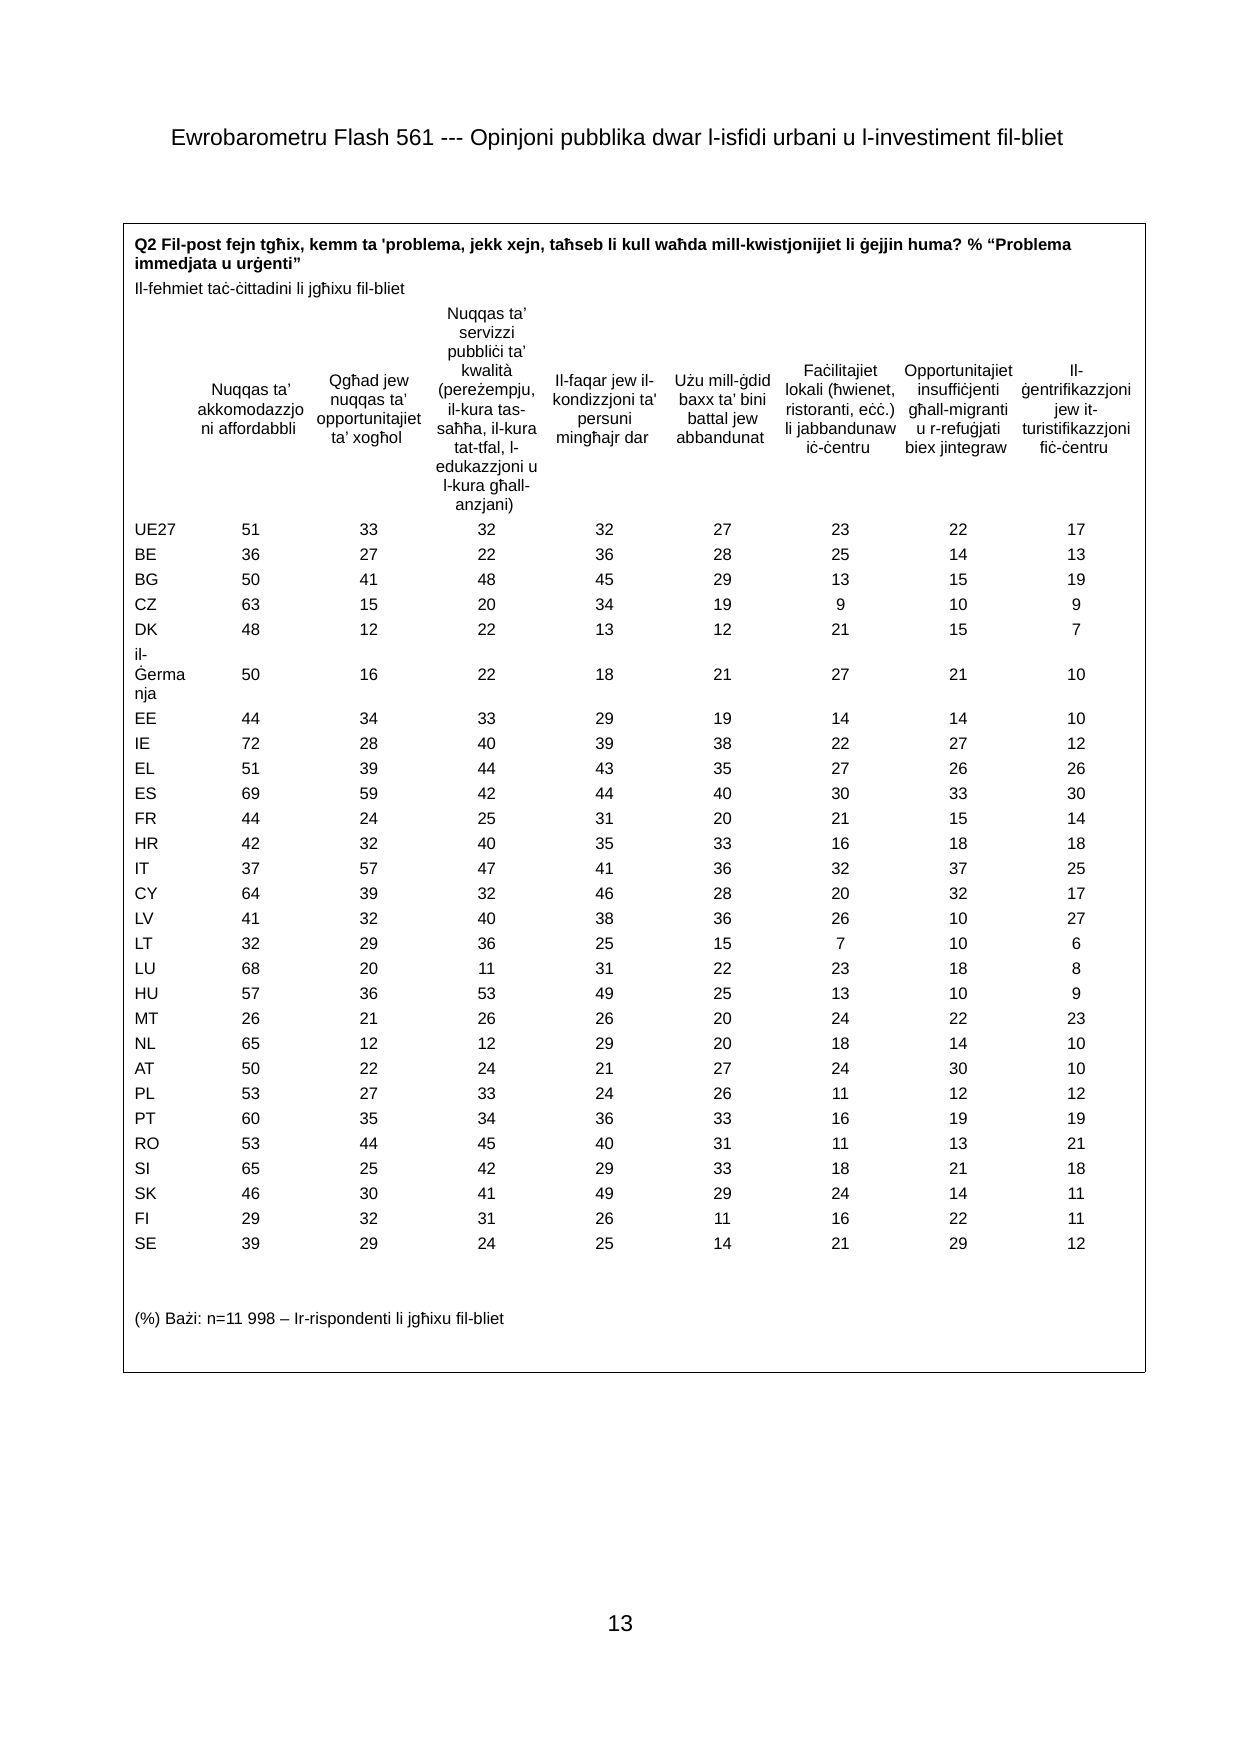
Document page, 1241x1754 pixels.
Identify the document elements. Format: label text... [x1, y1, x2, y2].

table_cell 12 [1017, 1081, 1135, 1106]
table_cell 24 [546, 1081, 663, 1106]
table_cell 29 [664, 1181, 781, 1206]
table_cell 21 [781, 617, 899, 642]
table_cell IE [131, 731, 192, 756]
table_cell 24 [428, 1231, 546, 1256]
table_cell 46 [546, 881, 663, 906]
table_cell 21 [899, 1156, 1017, 1181]
table_cell 10 [899, 981, 1017, 1006]
table_cell 42 [428, 781, 546, 806]
table_cell 41 [310, 567, 428, 592]
table_cell CZ [131, 592, 192, 617]
table_cell 19 [664, 706, 781, 731]
table_cell 29 [192, 1206, 310, 1231]
table_cell 9 [1017, 592, 1135, 617]
table_cell 24 [428, 1056, 546, 1081]
table_cell 10 [1017, 706, 1135, 731]
table_cell 22 [428, 617, 546, 642]
table_cell 13 [781, 567, 899, 592]
table_cell 21 [781, 806, 899, 831]
table_cell 24 [781, 1181, 899, 1206]
table_cell 14 [899, 1181, 1017, 1206]
table_cell 39 [310, 881, 428, 906]
table_cell 37 [899, 856, 1017, 881]
table_cell 20 [428, 592, 546, 617]
table_cell 27 [310, 1081, 428, 1106]
table_cell 18 [899, 956, 1017, 981]
table_cell 10 [899, 906, 1017, 931]
table_cell 34 [428, 1106, 546, 1131]
table_cell 19 [899, 1106, 1017, 1131]
table_cell 57 [192, 981, 310, 1006]
table_cell 51 [192, 517, 310, 542]
table_cell [428, 1256, 546, 1281]
table_cell 36 [546, 1106, 663, 1131]
table_cell 21 [1017, 1131, 1135, 1156]
table_cell 69 [192, 781, 310, 806]
table_cell 21 [899, 642, 1017, 706]
table_cell SI [131, 1156, 192, 1181]
table_cell EL [131, 756, 192, 781]
table_cell 28 [664, 542, 781, 567]
table_cell Il-faqar jew il-kondizzjoni ta' persuni mingħajr dar [546, 301, 663, 517]
table_cell 14 [899, 1031, 1017, 1056]
table_cell Il-fehmiet taċ-ċittadini li jgħixu fil-bliet [131, 276, 1135, 301]
table_cell 39 [310, 756, 428, 781]
table_cell 29 [310, 1231, 428, 1256]
table_cell 16 [781, 1206, 899, 1231]
table_cell 18 [1017, 831, 1135, 856]
table_cell 33 [899, 781, 1017, 806]
table_cell 22 [899, 517, 1017, 542]
table_cell [310, 1256, 428, 1281]
table_cell 53 [428, 981, 546, 1006]
table_cell SK [131, 1181, 192, 1206]
table_cell 27 [664, 1056, 781, 1081]
table_cell 29 [546, 1156, 663, 1181]
table_cell 29 [310, 931, 428, 956]
table_cell 29 [546, 1031, 663, 1056]
table_cell Opportunitajiet insuffiċjenti għall-migranti u r-refuġjati biex jintegraw [899, 301, 1017, 517]
table_cell Użu mill-ġdid baxx ta’ bini battal jew abbandunat [664, 301, 781, 517]
table_cell 18 [1017, 1156, 1135, 1181]
table_cell 11 [781, 1131, 899, 1156]
table_cell 43 [546, 756, 663, 781]
table_cell 18 [546, 642, 663, 706]
table_cell 25 [310, 1156, 428, 1181]
table_cell 28 [310, 731, 428, 756]
table_cell 63 [192, 592, 310, 617]
table_cell 25 [428, 806, 546, 831]
table_cell 36 [664, 906, 781, 931]
table_cell 47 [428, 856, 546, 881]
table_cell 21 [781, 1231, 899, 1256]
table_cell 7 [781, 931, 899, 956]
table_cell 29 [899, 1231, 1017, 1256]
table_cell 12 [428, 1031, 546, 1056]
table_cell 31 [664, 1131, 781, 1156]
table_cell 33 [664, 1156, 781, 1181]
table_cell PL [131, 1081, 192, 1106]
table_cell 26 [1017, 756, 1135, 781]
table_cell 14 [664, 1231, 781, 1256]
table_cell 27 [310, 542, 428, 567]
table_cell 48 [428, 567, 546, 592]
table_cell 32 [781, 856, 899, 881]
table_cell [1017, 1256, 1135, 1281]
table_cell 60 [192, 1106, 310, 1131]
table_cell 39 [546, 731, 663, 756]
table_cell IT [131, 856, 192, 881]
table_cell 8 [1017, 956, 1135, 981]
table_cell 57 [310, 856, 428, 881]
table_cell 40 [428, 906, 546, 931]
table_cell 32 [899, 881, 1017, 906]
table_cell 33 [428, 706, 546, 731]
table_cell 32 [546, 517, 663, 542]
table_cell 32 [428, 881, 546, 906]
table_cell 26 [546, 1206, 663, 1231]
table_cell 9 [781, 592, 899, 617]
table_cell [899, 1256, 1017, 1281]
table_cell 20 [664, 1031, 781, 1056]
table_cell 35 [310, 1106, 428, 1131]
table_cell 25 [664, 981, 781, 1006]
table_cell 22 [310, 1056, 428, 1081]
table_cell 65 [192, 1031, 310, 1056]
table_cell 24 [310, 806, 428, 831]
table_cell 11 [1017, 1181, 1135, 1206]
table_cell EE [131, 706, 192, 731]
table_cell 15 [664, 931, 781, 956]
table_cell 16 [310, 642, 428, 706]
table_cell UE27 [131, 517, 192, 542]
table_cell 24 [781, 1006, 899, 1031]
table_cell 32 [428, 517, 546, 542]
table_cell 27 [781, 756, 899, 781]
table_cell 37 [192, 856, 310, 881]
table_cell 26 [899, 756, 1017, 781]
table_cell 19 [1017, 1106, 1135, 1131]
table_cell 27 [1017, 906, 1135, 931]
table_cell 21 [310, 1006, 428, 1031]
table_cell 26 [546, 1006, 663, 1031]
table_cell 33 [664, 1106, 781, 1131]
table_cell 35 [546, 831, 663, 856]
table_cell Qgħad jew nuqqas ta’ opportunitajiet ta’ xogħol [310, 301, 428, 517]
table_cell [192, 1256, 310, 1281]
table_cell 14 [1017, 806, 1135, 831]
table_cell 28 [664, 881, 781, 906]
table_cell 42 [192, 831, 310, 856]
table_cell 35 [664, 756, 781, 781]
table_cell LU [131, 956, 192, 981]
table_cell 10 [1017, 1056, 1135, 1081]
table_cell 26 [781, 906, 899, 931]
table_cell ES [131, 781, 192, 806]
table_cell 23 [781, 517, 899, 542]
table_cell 6 [1017, 931, 1135, 956]
table_cell NL [131, 1031, 192, 1056]
table_cell SE [131, 1231, 192, 1256]
table_cell 26 [428, 1006, 546, 1031]
table_cell 27 [781, 642, 899, 706]
table_cell 38 [546, 906, 663, 931]
table_cell 50 [192, 1056, 310, 1081]
table_cell 49 [546, 1181, 663, 1206]
table_cell BE [131, 542, 192, 567]
table_cell [131, 1281, 1135, 1306]
table_cell 36 [310, 981, 428, 1006]
table_cell Nuqqas ta’ servizzi pubbliċi ta’ kwalità (pereżempju, il-kura tas-saħħa, il-kura tat-tfal, l-edukazzjoni u l-kura għall-anzjani) [428, 301, 546, 517]
table_cell 20 [664, 1006, 781, 1031]
table_cell 30 [781, 781, 899, 806]
table_cell 51 [192, 756, 310, 781]
table_cell 40 [428, 831, 546, 856]
table_cell 7 [1017, 617, 1135, 642]
table_cell 44 [310, 1131, 428, 1156]
table_cell 14 [899, 542, 1017, 567]
table_cell 22 [899, 1206, 1017, 1231]
table_cell 32 [192, 931, 310, 956]
table_cell 12 [310, 1031, 428, 1056]
table_cell 27 [899, 731, 1017, 756]
table_cell 41 [546, 856, 663, 881]
table_cell 36 [546, 542, 663, 567]
table_cell HR [131, 831, 192, 856]
table_cell 22 [428, 542, 546, 567]
table_cell 25 [546, 931, 663, 956]
table_cell 25 [546, 1231, 663, 1256]
table_cell [131, 1256, 192, 1281]
table_cell Il-ġentrifikazzjoni jew it-turistifikazzjoni fiċ-ċentru [1017, 301, 1135, 517]
table_cell 17 [1017, 517, 1135, 542]
table_cell 25 [781, 542, 899, 567]
table_cell 18 [781, 1031, 899, 1056]
table_cell 14 [781, 706, 899, 731]
table_cell LT [131, 931, 192, 956]
table_cell 11 [664, 1206, 781, 1231]
table_cell 15 [899, 617, 1017, 642]
table_cell 18 [781, 1156, 899, 1181]
table_cell 27 [664, 517, 781, 542]
table_cell 32 [310, 906, 428, 931]
table_cell FI [131, 1206, 192, 1231]
table_cell 25 [1017, 856, 1135, 881]
table_cell 46 [192, 1181, 310, 1206]
table_cell 10 [1017, 642, 1135, 706]
table_cell 38 [664, 731, 781, 756]
table_cell 14 [899, 706, 1017, 731]
table_cell AT [131, 1056, 192, 1081]
table_cell 30 [1017, 781, 1135, 806]
table_cell 64 [192, 881, 310, 906]
table_cell (%) Bażi: n=11 998 – Ir-rispondenti li jgħixu fil-bliet [131, 1306, 1135, 1331]
table_cell 49 [546, 981, 663, 1006]
table_cell 26 [192, 1006, 310, 1031]
table_cell 45 [546, 567, 663, 592]
table_cell 12 [1017, 731, 1135, 756]
table_cell 10 [899, 592, 1017, 617]
table_cell 11 [781, 1081, 899, 1106]
table_cell 65 [192, 1156, 310, 1181]
table_cell 33 [428, 1081, 546, 1106]
table_cell 12 [664, 617, 781, 642]
table_cell [131, 301, 192, 517]
table_cell 20 [664, 806, 781, 831]
table_cell 44 [428, 756, 546, 781]
table_cell 20 [310, 956, 428, 981]
table_cell 44 [192, 806, 310, 831]
table_cell 44 [546, 781, 663, 806]
table_cell 21 [664, 642, 781, 706]
table_cell 12 [310, 617, 428, 642]
table_cell 36 [664, 856, 781, 881]
table_cell 23 [781, 956, 899, 981]
table_cell 36 [428, 931, 546, 956]
table_cell 19 [664, 592, 781, 617]
table_cell 15 [310, 592, 428, 617]
table_cell 40 [664, 781, 781, 806]
table_cell [664, 1256, 781, 1281]
table_cell 29 [664, 567, 781, 592]
table_cell 24 [781, 1056, 899, 1081]
table_cell 10 [1017, 1031, 1135, 1056]
table_cell il-Ġermanja [131, 642, 192, 706]
table_cell 22 [428, 642, 546, 706]
table_cell CY [131, 881, 192, 906]
table_cell RO [131, 1131, 192, 1156]
table_cell LV [131, 906, 192, 931]
table_cell 36 [192, 542, 310, 567]
table_cell 50 [192, 567, 310, 592]
table_cell 32 [310, 831, 428, 856]
table_cell 17 [1017, 881, 1135, 906]
table_cell 30 [899, 1056, 1017, 1081]
table_cell Nuqqas ta’ akkomodazzjoni affordabbli [192, 301, 310, 517]
table_cell 48 [192, 617, 310, 642]
table_cell 68 [192, 956, 310, 981]
table_cell 72 [192, 731, 310, 756]
table_cell 12 [899, 1081, 1017, 1106]
table_cell 44 [192, 706, 310, 731]
table_cell 23 [1017, 1006, 1135, 1031]
table_cell 32 [310, 1206, 428, 1231]
table_cell 13 [1017, 542, 1135, 567]
table_cell 41 [192, 906, 310, 931]
table_cell 15 [899, 567, 1017, 592]
table_cell 11 [428, 956, 546, 981]
table_cell 13 [546, 617, 663, 642]
table_cell 13 [781, 981, 899, 1006]
table_header Q2 Fil-post fejn tgħix, kemm ta 'problema, jekk xejn, taħseb li kull waħda mill-kwistjonijiet li ġejjin huma? % “Problema immedjata u urġenti” [131, 231, 1135, 276]
table_cell 16 [781, 1106, 899, 1131]
table_cell BG [131, 567, 192, 592]
table_cell 33 [310, 517, 428, 542]
table_cell 53 [192, 1131, 310, 1156]
table_cell 10 [899, 931, 1017, 956]
table_cell Faċilitajiet lokali (ħwienet, ristoranti, eċċ.) li jabbandunaw iċ-ċentru [781, 301, 899, 517]
table_cell 20 [781, 881, 899, 906]
table_cell [546, 1256, 663, 1281]
table_cell 45 [428, 1131, 546, 1156]
table_cell 34 [310, 706, 428, 731]
table_cell 40 [428, 731, 546, 756]
table_cell 59 [310, 781, 428, 806]
table_cell 50 [192, 642, 310, 706]
table_cell 31 [428, 1206, 546, 1231]
table_cell 26 [664, 1081, 781, 1106]
table_cell 21 [546, 1056, 663, 1081]
table_cell 42 [428, 1156, 546, 1181]
table_cell FR [131, 806, 192, 831]
table_cell 31 [546, 806, 663, 831]
table_cell 40 [546, 1131, 663, 1156]
table_cell 12 [1017, 1231, 1135, 1256]
table_cell 19 [1017, 567, 1135, 592]
table_cell DK [131, 617, 192, 642]
table_cell 18 [899, 831, 1017, 856]
table_cell HU [131, 981, 192, 1006]
table_cell 41 [428, 1181, 546, 1206]
table_cell 22 [664, 956, 781, 981]
table_cell 29 [546, 706, 663, 731]
table_cell 11 [1017, 1206, 1135, 1231]
table_cell MT [131, 1006, 192, 1031]
table_cell 13 [899, 1131, 1017, 1156]
table_cell PT [131, 1106, 192, 1131]
table_cell [781, 1256, 899, 1281]
table_cell 31 [546, 956, 663, 981]
table_cell 34 [546, 592, 663, 617]
table_cell 33 [664, 831, 781, 856]
table_cell 16 [781, 831, 899, 856]
table_cell 22 [899, 1006, 1017, 1031]
table_cell 30 [310, 1181, 428, 1206]
table_cell 15 [899, 806, 1017, 831]
table_cell 9 [1017, 981, 1135, 1006]
table_cell 53 [192, 1081, 310, 1106]
table_cell 22 [781, 731, 899, 756]
table_cell 39 [192, 1231, 310, 1256]
